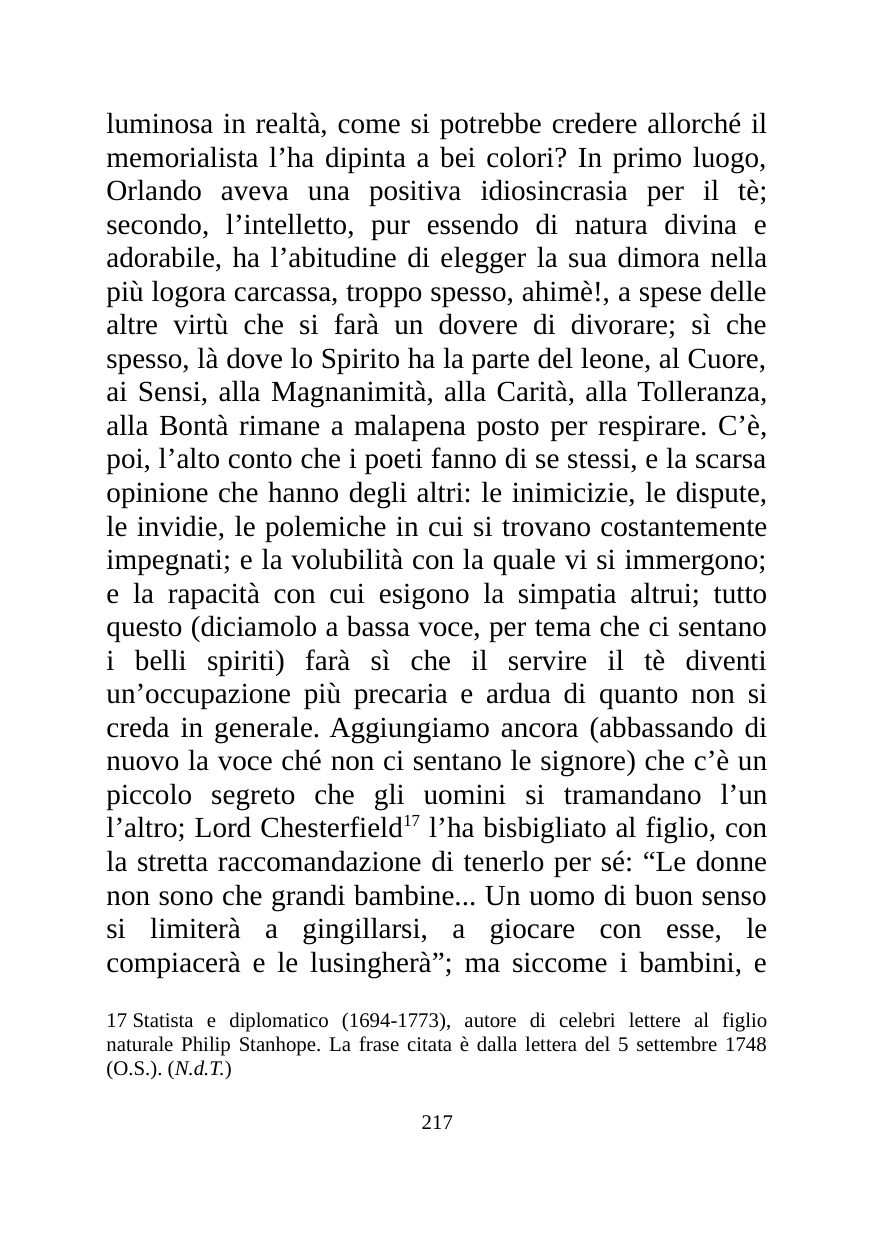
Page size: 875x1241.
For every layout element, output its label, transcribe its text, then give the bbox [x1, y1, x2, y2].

text luminosa in realtà, come si potrebbe credere allorché il memorialista l’ha dipinta a bei colori? In primo luogo, Orlando aveva una positiva idiosincrasia per il tè; secondo, l’intelletto, pur essendo di natura divina e adorabile, ha l’abitudine di elegger la sua dimora nella più logora carcassa, troppo spesso, ahimè!, a spese delle altre virtù che si farà un dovere di divorare; sì che spesso, là dove lo Spirito ha la parte del leone, al Cuore, ai Sensi, alla Magnanimità, alla Carità, alla Tolleranza, alla Bontà rimane a malapena posto per respirare. C’è, poi, l’alto conto che i poeti fanno di se stessi, e la scarsa opinione che hanno degli altri: le inimicizie, le dispute, le invidie, le polemiche in cui si trovano costantemente impegnati; e la volubilità con la quale vi si immergono; e la rapacità con cui esigono la simpatia altrui; tutto questo (diciamolo a bassa voce, per tema che ci sentano i belli spiriti) farà sì che il servire il tè diventi un’occupazione più precaria e ardua di quanto non si creda in generale. Aggiungiamo ancora (abbassando di nuovo la voce ché non ci sentano le signore) che c’è un piccolo segreto che gli uomini si tramandano l’un l’altro; Lord Chesterfield l’ha bisbigliato al figlio, con la stretta raccomandazione di tenerlo per sé: “Le donne non sono che grandi bambine... Un uomo di buon senso si limiterà a gingillarsi, a giocare con esse, le compiacerà e le lusingherà”; ma siccome i bambini, e [106, 106, 768, 978]
text Statista e diplomatico (1694-1773), autore di celebri lettere al figlio naturale Philip Stanhope. La frase citata è dalla lettera del 5 settembre 1748 (O.S.). (N.d.T.) [106, 1008, 768, 1080]
